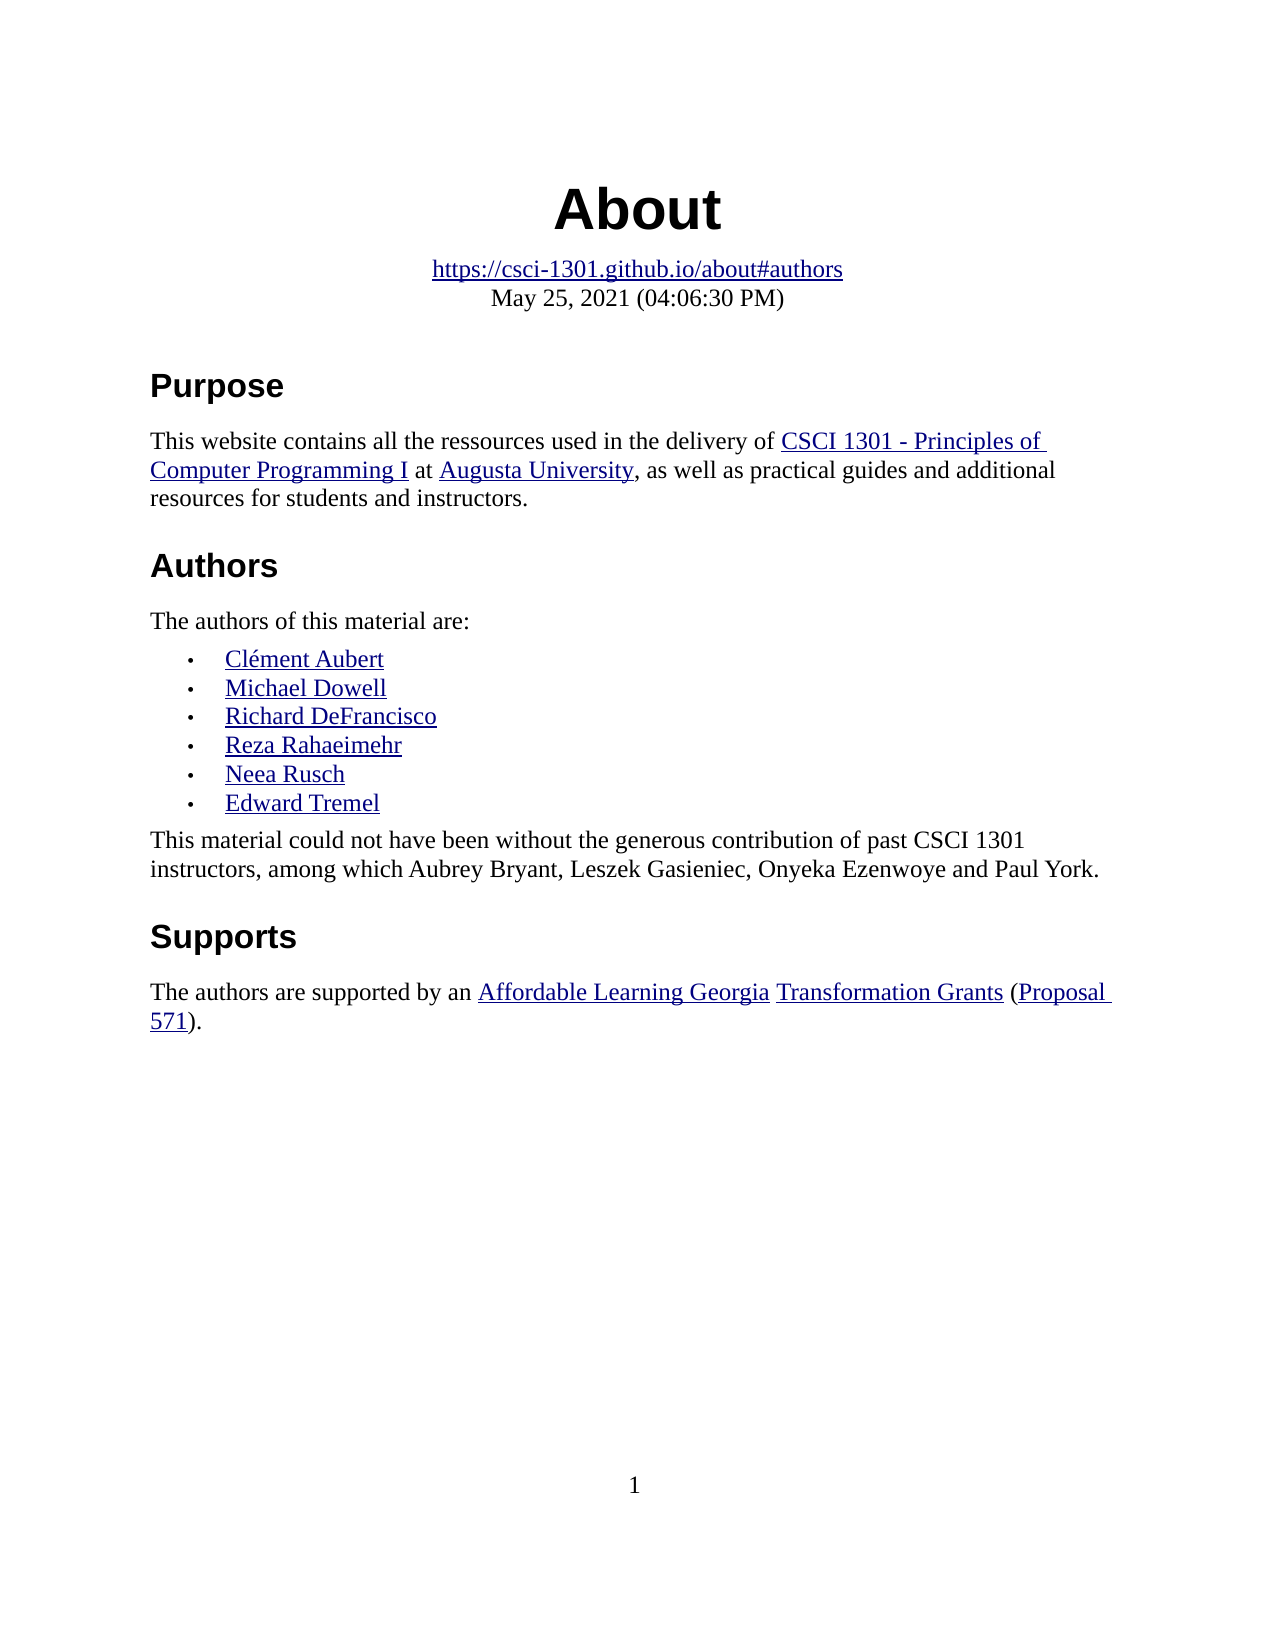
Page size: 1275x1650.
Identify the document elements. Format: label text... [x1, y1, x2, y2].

subtitle Authors [150, 546, 1125, 585]
list Neea Rusch [187, 759, 1125, 788]
title About [150, 175, 1125, 242]
text This material could not have been without the generous contribution of past CSCI 1301 instructors, among which Aubrey Bryant, Leszek Gasieniec, Onyeka Ezenwoye and Paul York. [150, 825, 1125, 883]
text The authors are supported by an Affordable Learning Georgia Transformation Grants (Proposal 571). [150, 977, 1125, 1034]
text May 25, 2021 (04:06:30 PM) [150, 283, 1125, 312]
list Edward Tremel [187, 788, 1125, 816]
list Reza Rahaeimehr [187, 730, 1125, 759]
text https://csci-1301.github.io/about#authors [150, 254, 1125, 283]
text This website contains all the ressources used in the delivery of CSCI 1301 - Principles of Computer Programming I at Augusta University, as well as practical guides and additional resources for students and instructors. [150, 426, 1125, 512]
list Richard DeFrancisco [187, 701, 1125, 730]
text The authors of this material are: [150, 606, 1125, 635]
list Michael Dowell [187, 673, 1125, 701]
list Clément Aubert [187, 644, 1125, 673]
subtitle Purpose [150, 366, 1125, 404]
subtitle Supports [150, 917, 1125, 956]
